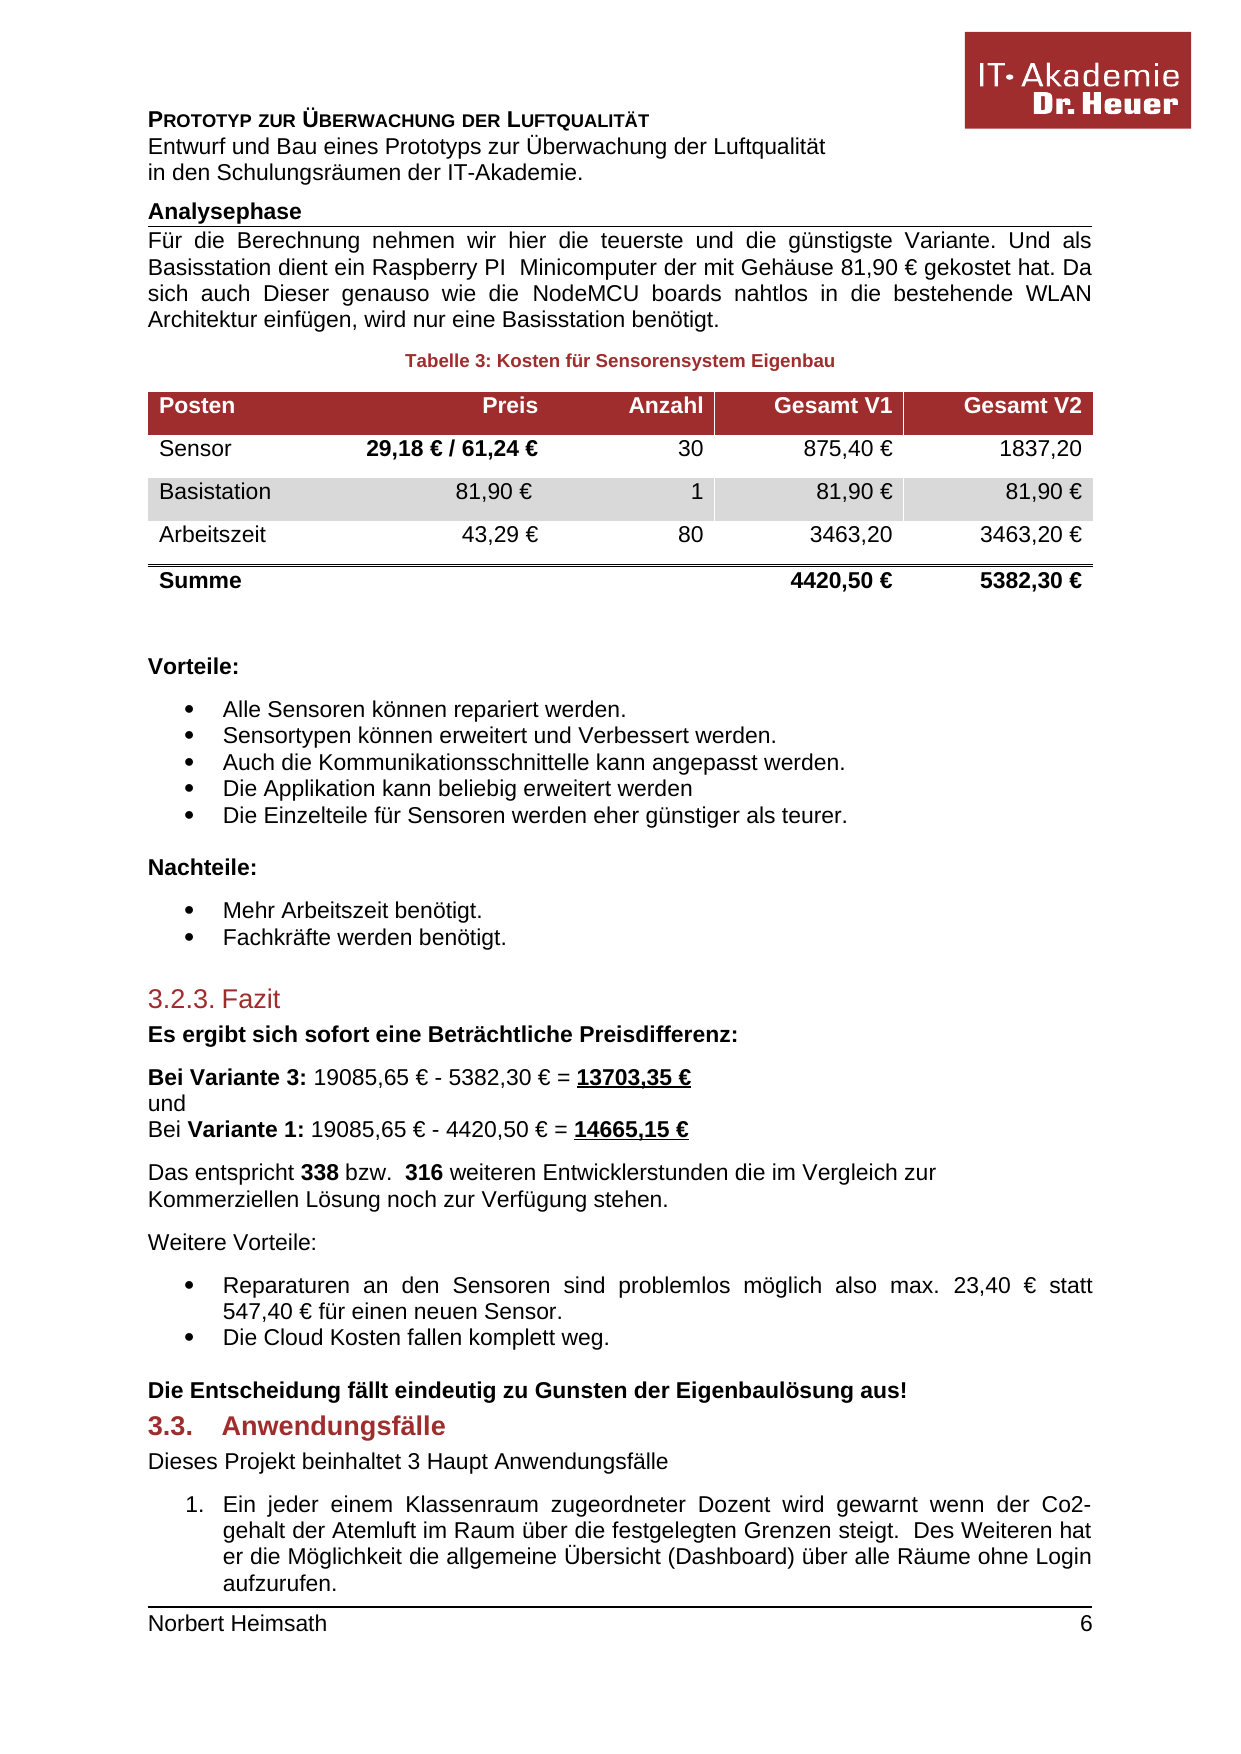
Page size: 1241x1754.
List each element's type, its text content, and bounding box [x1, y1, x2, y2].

subtitle Anwendungsfälle [148, 1410, 1092, 1441]
list Ein jeder einem Klassenraum zugeordneter Dozent wird gewarnt wenn der Co2-gehalt der Atemluft im Raum über die festgelegten Grenzen steigt. Des Weiteren hat er die Möglichkeit die allgemeine Übersicht (Dashboard) über alle Räume ohne Login aufzurufen. [185, 1491, 1092, 1596]
table_cell [337, 567, 549, 610]
table_cell 4420,50 € [715, 567, 903, 610]
table_cell 43,29 € [337, 521, 549, 564]
list Mehr Arbeitszeit benötigt. [185, 897, 1092, 924]
text Tabelle 3: Kosten für Sensorensystem Eigenbau [148, 349, 1092, 371]
table_header Posten [148, 392, 337, 435]
list Sensortypen können erweitert und Verbessert werden. [185, 722, 1092, 749]
subtitle Fazit [148, 983, 1092, 1014]
text Weitere Vorteile: [148, 1229, 1092, 1255]
text Vorteile: [148, 653, 1092, 679]
list Die Applikation kann beliebig erweitert werden [185, 775, 1092, 802]
table_cell 1 [549, 478, 714, 521]
text Bei Variante 3: 19085,65 € - 5382,30 € = 13703,35 € und Bei Variante 1: 19085,65 € - 4420,50 € = 14665,15 € [148, 1063, 1092, 1143]
table_header Gesamt V2 [904, 392, 1093, 435]
table_cell 80 [549, 521, 714, 564]
table_cell Basistation [148, 478, 337, 521]
list Die Einzelteile für Sensoren werden eher günstiger als teurer. [185, 802, 1092, 828]
table_header Preis [337, 392, 549, 435]
table_header Anzahl [549, 392, 714, 435]
table_cell [549, 567, 714, 610]
list Reparaturen an den Sensoren sind problemlos möglich also max. 23,40 € statt 547,40 € für einen neuen Sensor. [185, 1272, 1092, 1324]
table_cell 81,90 € [715, 478, 903, 521]
list Die Cloud Kosten fallen komplett weg. [185, 1324, 1092, 1351]
table_cell 875,40 € [715, 435, 903, 478]
table_cell 30 [549, 435, 714, 478]
text Nachteile: [148, 854, 1092, 881]
list Auch die Kommunikationsschnittelle kann angepasst werden. [185, 749, 1092, 775]
table_cell 3463,20 [715, 521, 903, 564]
table_cell 29,18 € / 61,24 € [337, 435, 549, 478]
table_cell 5382,30 € [904, 567, 1093, 610]
text Dieses Projekt beinhaltet 3 Haupt Anwendungsfälle [148, 1448, 1092, 1474]
table_cell 3463,20 € [904, 521, 1093, 564]
table_cell Summe [148, 567, 337, 610]
table_cell 1837,20 [904, 435, 1093, 478]
table_cell Sensor [148, 435, 337, 478]
text Das entspricht 338 bzw. 316 weiteren Entwicklerstunden die im Vergleich zur Kommerziellen Lösung noch zur Verfügung stehen. [148, 1159, 1092, 1212]
table_header Gesamt V1 [715, 392, 903, 435]
list Fachkräfte werden benötigt. [185, 924, 1092, 950]
list Die Entscheidung fällt eindeutig zu Gunsten der Eigenbaulösung aus! [148, 1377, 1092, 1403]
table_cell 81,90 € [904, 478, 1093, 521]
table_cell 81,90 € [337, 478, 549, 521]
list Alle Sensoren können repariert werden. [185, 696, 1092, 722]
text Für die Berechnung nehmen wir hier die teuerste und die günstigste Variante. Und als Basisstation dient ein Raspberry PI Minicomputer der mit Gehäuse 81,90 € gekostet hat. Da sich auch Dieser genauso wie die NodeMCU boards nahtlos in die bestehende WLAN Architektur einfügen, wird nur eine Basisstation benötigt. [148, 227, 1092, 333]
table_cell Arbeitszeit [148, 521, 337, 564]
text Es ergibt sich sofort eine Beträchtliche Preisdifferenz: [148, 1021, 1092, 1047]
